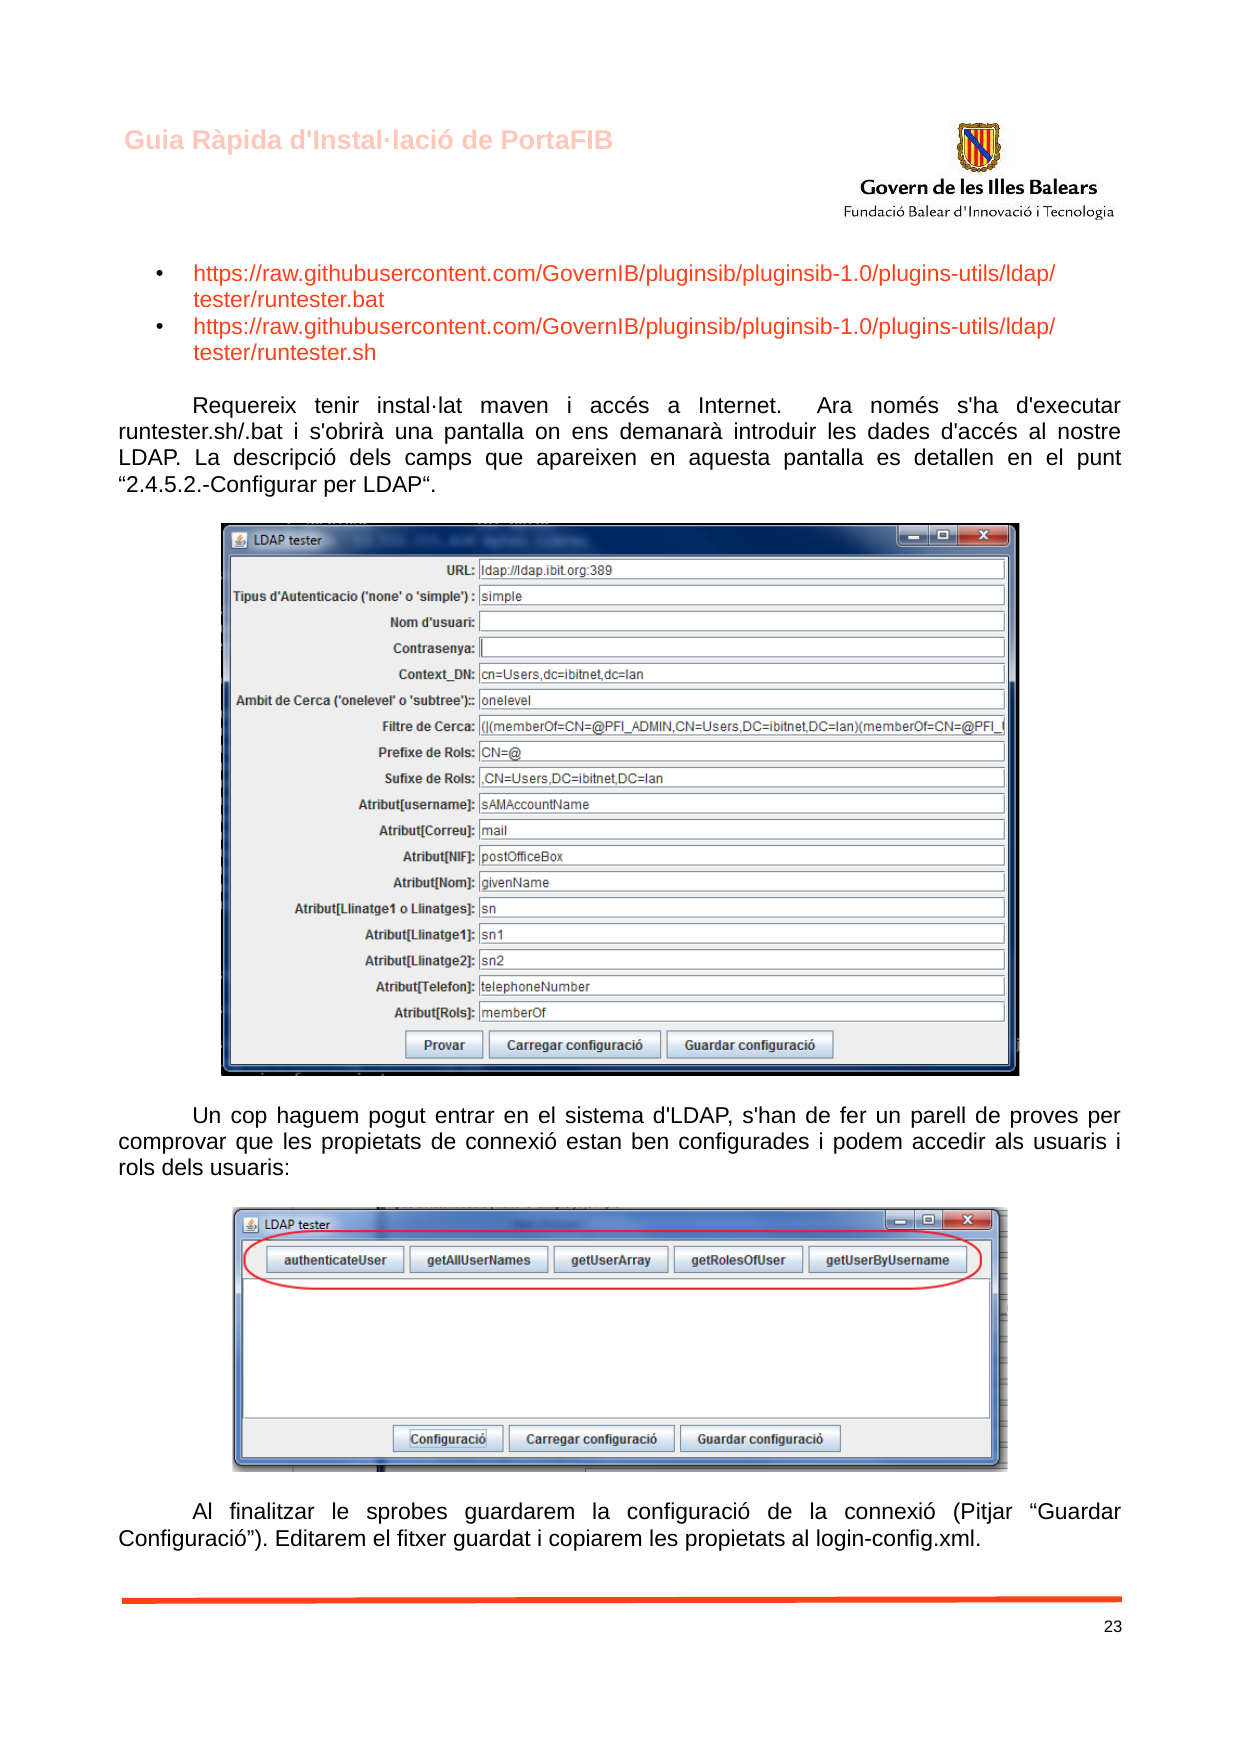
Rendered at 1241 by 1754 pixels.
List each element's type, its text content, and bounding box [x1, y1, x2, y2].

text Requereix tenir instal·lat maven i accés a Internet. Ara només s'ha d'executar runtester.sh/.bat i s'obrirà una pantalla on ens demanarà introduir les dades d'accés al nostre LDAP. La descripció dels camps que apareixen en aquesta pantalla es detallen en el punt “2.4.5.2Configurar per LDAP“. [118, 392, 1122, 497]
list https://raw.githubusercontent.com/GovernIB/pluginsib/pluginsib-1.0/plugins-utils/ldap/tester/runtester.bat [156, 260, 1122, 313]
picture [232, 1207, 1008, 1472]
list https://raw.githubusercontent.com/GovernIB/pluginsib/pluginsib-1.0/plugins-utils/ldap/tester/runtester.sh [156, 313, 1122, 365]
picture [840, 123, 1117, 220]
picture [221, 523, 1020, 1076]
text Un cop haguem pogut entrar en el sistema d'LDAP, s'han de fer un parell de proves per comprovar que les propietats de connexió estan ben configurades i podem accedir als usuaris i rols dels usuaris: [118, 1102, 1122, 1181]
text Al finalitzar le sprobes guardarem la configuració de la connexió (Pitjar “Guardar Configuració”). Editarem el fitxer guardat i copiarem les propietats al login-config.xml. [118, 1498, 1122, 1551]
